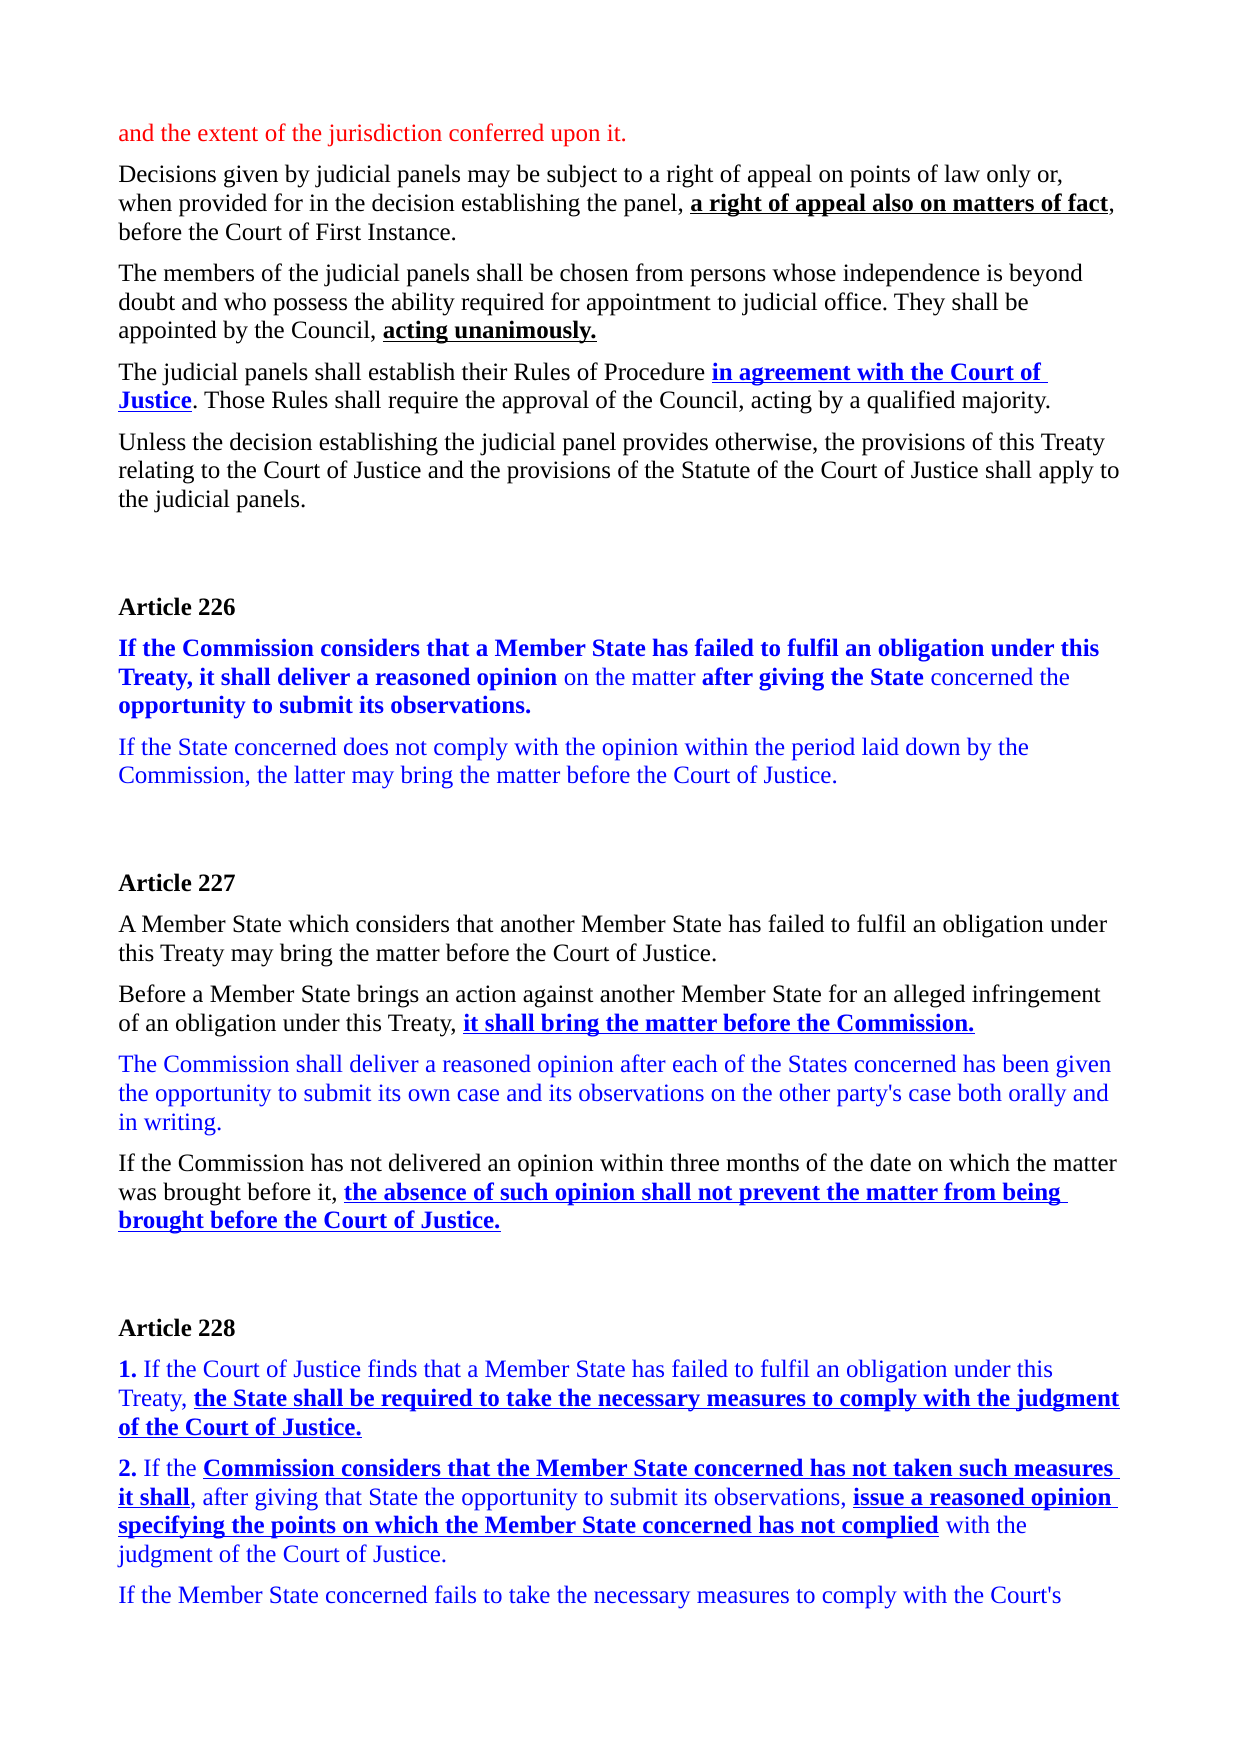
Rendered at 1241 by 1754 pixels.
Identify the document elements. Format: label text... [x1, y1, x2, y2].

text Unless the decision establishing the judicial panel provides otherwise, the provisions of this Treaty relating to the Court of Justice and the provisions of the Statute of the Court of Justice shall apply to the judicial panels. [118, 427, 1122, 513]
text If the Commission has not delivered an opinion within three months of the date on which the matter was brought before it, the absence of such opinion shall not prevent the matter from being brought before the Court of Justice. [118, 1148, 1122, 1234]
text and the extent of the jurisdiction conferred upon it. [118, 118, 1122, 147]
text If the State concerned does not comply with the opinion within the period laid down by the Commission, the latter may bring the matter before the Court of Justice. [118, 732, 1122, 789]
text 2. If the Commission considers that the Member State concerned has not taken such measures it shall, after giving that State the opportunity to submit its observations, issue a reasoned opinion specifying the points on which the Member State concerned has not complied with the judgment of the Court of Justice. [118, 1453, 1122, 1568]
subtitle Article 228 [118, 1313, 1122, 1342]
subtitle Article 226 [118, 592, 1122, 621]
text Decisions given by judicial panels may be subject to a right of appeal on points of law only or, when provided for in the decision establishing the panel, a right of appeal also on matters of fact, before the Court of First Instance. [118, 159, 1122, 246]
text The Commission shall deliver a reasoned opinion after each of the States concerned has been given the opportunity to submit its own case and its observations on the other party's case both orally and in writing. [118, 1049, 1122, 1136]
subtitle Article 227 [118, 868, 1122, 897]
text A Member State which considers that another Member State has failed to fulfil an obligation under this Treaty may bring the matter before the Court of Justice. [118, 909, 1122, 967]
text Before a Member State brings an action against another Member State for an alleged infringement of an obligation under this Treaty, it shall bring the matter before the Commission. [118, 979, 1122, 1037]
text The judicial panels shall establish their Rules of Procedure in agreement with the Court of Justice. Those Rules shall require the approval of the Council, acting by a qualified majority. [118, 357, 1122, 414]
text If the Commission considers that a Member State has failed to fulfil an obligation under this Treaty, it shall deliver a reasoned opinion on the matter after giving the State concerned the opportunity to submit its observations. [118, 633, 1122, 719]
text If the Member State concerned fails to take the necessary measures to comply with the Court's [118, 1581, 1122, 1609]
text 1. If the Court of Justice finds that a Member State has failed to fulfil an obligation under this Treaty, the State shall be required to take the necessary measures to comply with the judgment of the Court of Justice. [118, 1354, 1122, 1441]
text The members of the judicial panels shall be chosen from persons whose independence is beyond doubt and who possess the ability required for appointment to judicial office. They shall be appointed by the Council, acting unanimously. [118, 258, 1122, 344]
